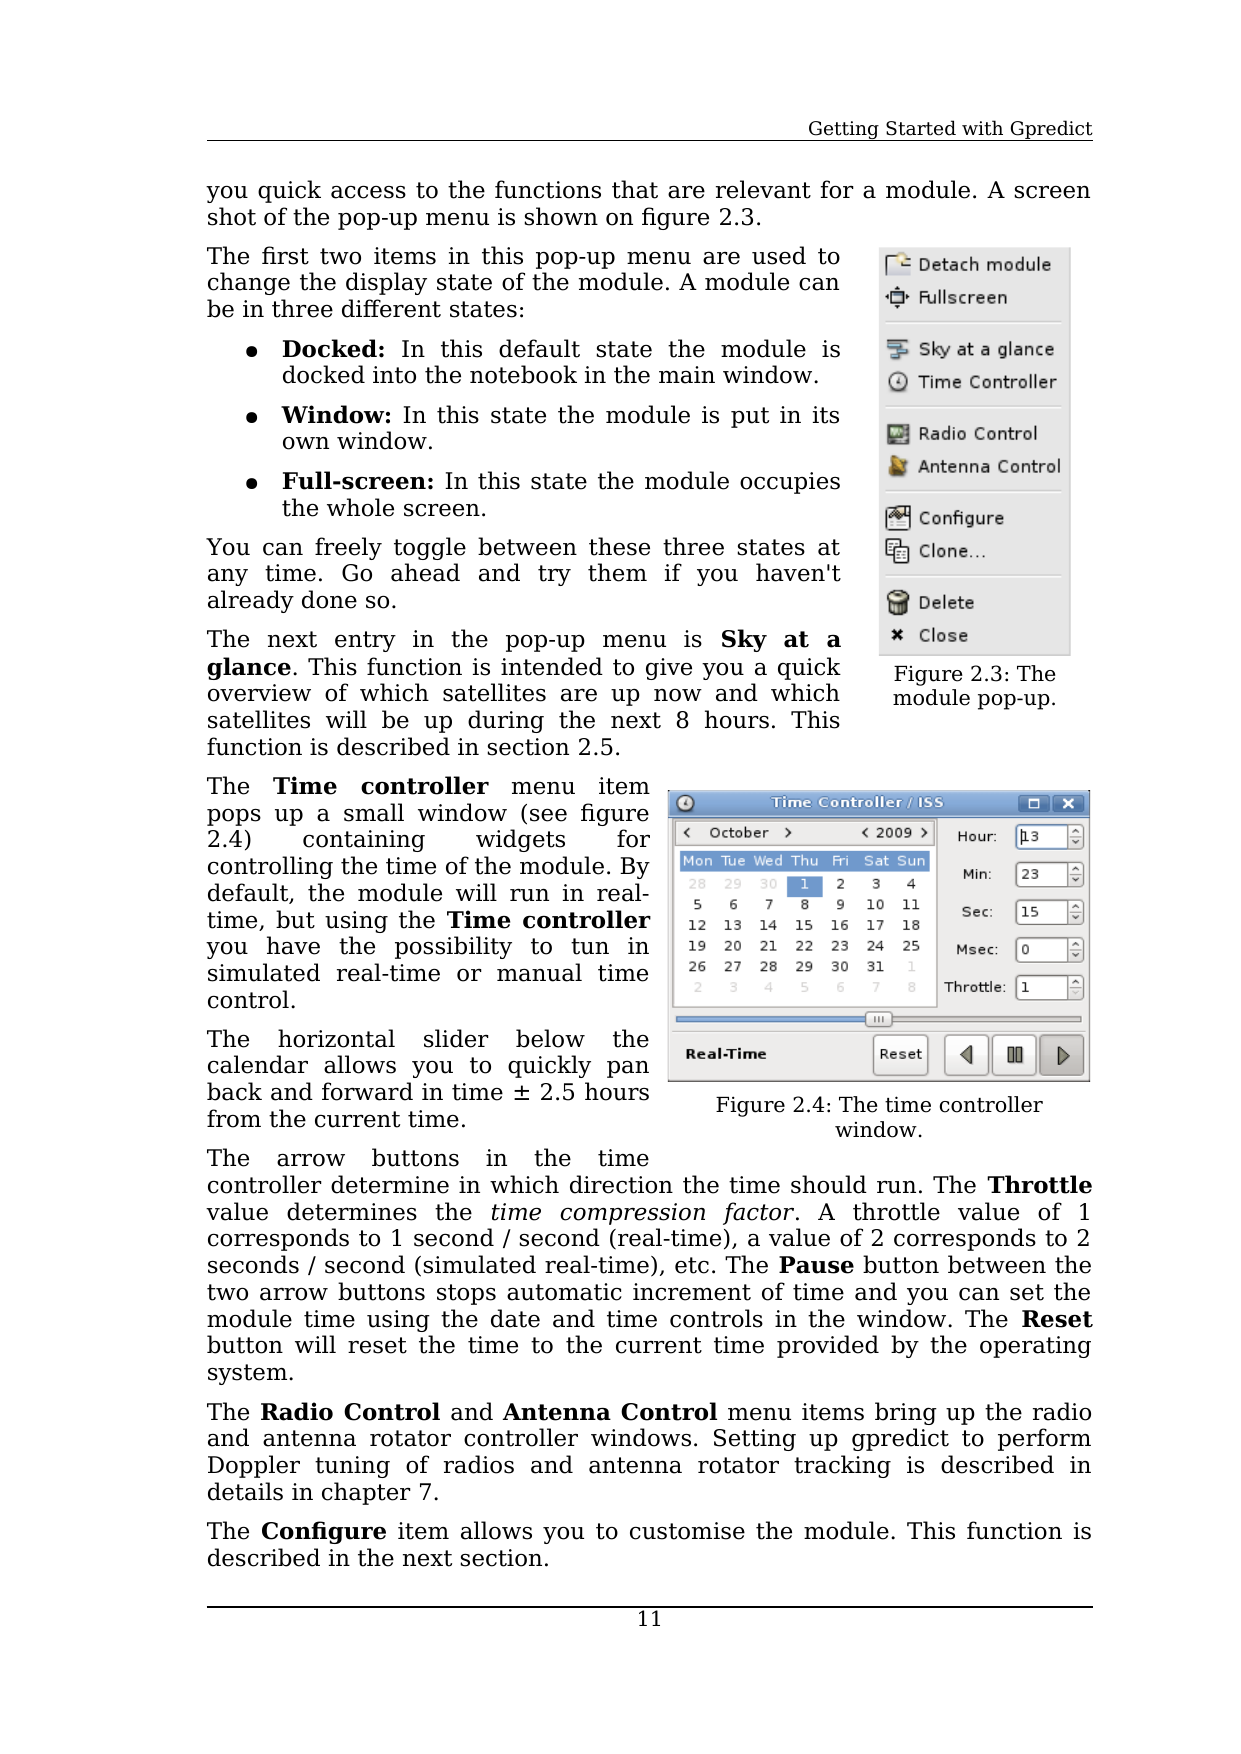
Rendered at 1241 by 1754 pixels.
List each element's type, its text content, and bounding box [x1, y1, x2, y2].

text You can freely toggle between these three states at any time. Go ahead and try them if you haven't already done so. [207, 534, 859, 614]
list Full-screen: In this state the module occupies the whole screen. [244, 468, 859, 521]
text you quick access to the functions that are relevant for a module. A screen shot of the pop-up menu is shown on figure 2.3. [207, 177, 1093, 230]
text The horizontal slider below the calendar allows you to quickly pan back and forward in time ± 2.5 hours from the current time. [207, 1026, 668, 1133]
list Docked: In this default state the module is docked into the notebook in the main window. [244, 335, 859, 389]
text Figure 2.3: The module pop-up. [859, 656, 1090, 710]
text The Configure item allows you to customise the module. This function is described in the next section. [207, 1518, 1093, 1572]
picture [667, 790, 1091, 1082]
text The first two items in this pop-up menu are used to change the display state of the module. A module can be in three different states: [207, 243, 1093, 323]
text The Radio Control and Antenna Control menu items bring up the radio and antenna rotator controller windows. Setting up gpredict to perform Doppler tuning of radios and antenna rotator tracking is described in details in chapter 7. [207, 1398, 1093, 1506]
list Window: In this state the module is put in its own window. [244, 402, 859, 455]
text [859, 710, 1090, 725]
picture [878, 246, 1071, 656]
text The arrow buttons in the time controller determine in which direction the time should run. The Throttle value determines the time compression factor. A throttle value of 1 corresponds to 1 second / second (real-time), a value of 2 corresponds to 2 seconds / second (simulated real-time), etc. The Pause button between the two arrow buttons stops automatic increment of time and you can set the module time using the date and time controls in the window. The Reset button will reset the time to the current time provided by the operating system. [207, 1145, 1093, 1386]
text The Time controller menu item pops up a small window (see figure 2.4) containing widgets for controlling the time of the module. By default, the module will run in real-time, but using the Time controller you have the possibility to tun in simulated real-time or manual time control. [207, 773, 1093, 1013]
text Figure 2.4: The time controller window. [668, 1082, 1090, 1142]
text The next entry in the pop-up menu is Sky at a glance. This function is intended to give you a quick overview of which satellites are up now and which satellites will be up during the next 8 hours. This function is described in section 2.5. [207, 626, 1093, 760]
